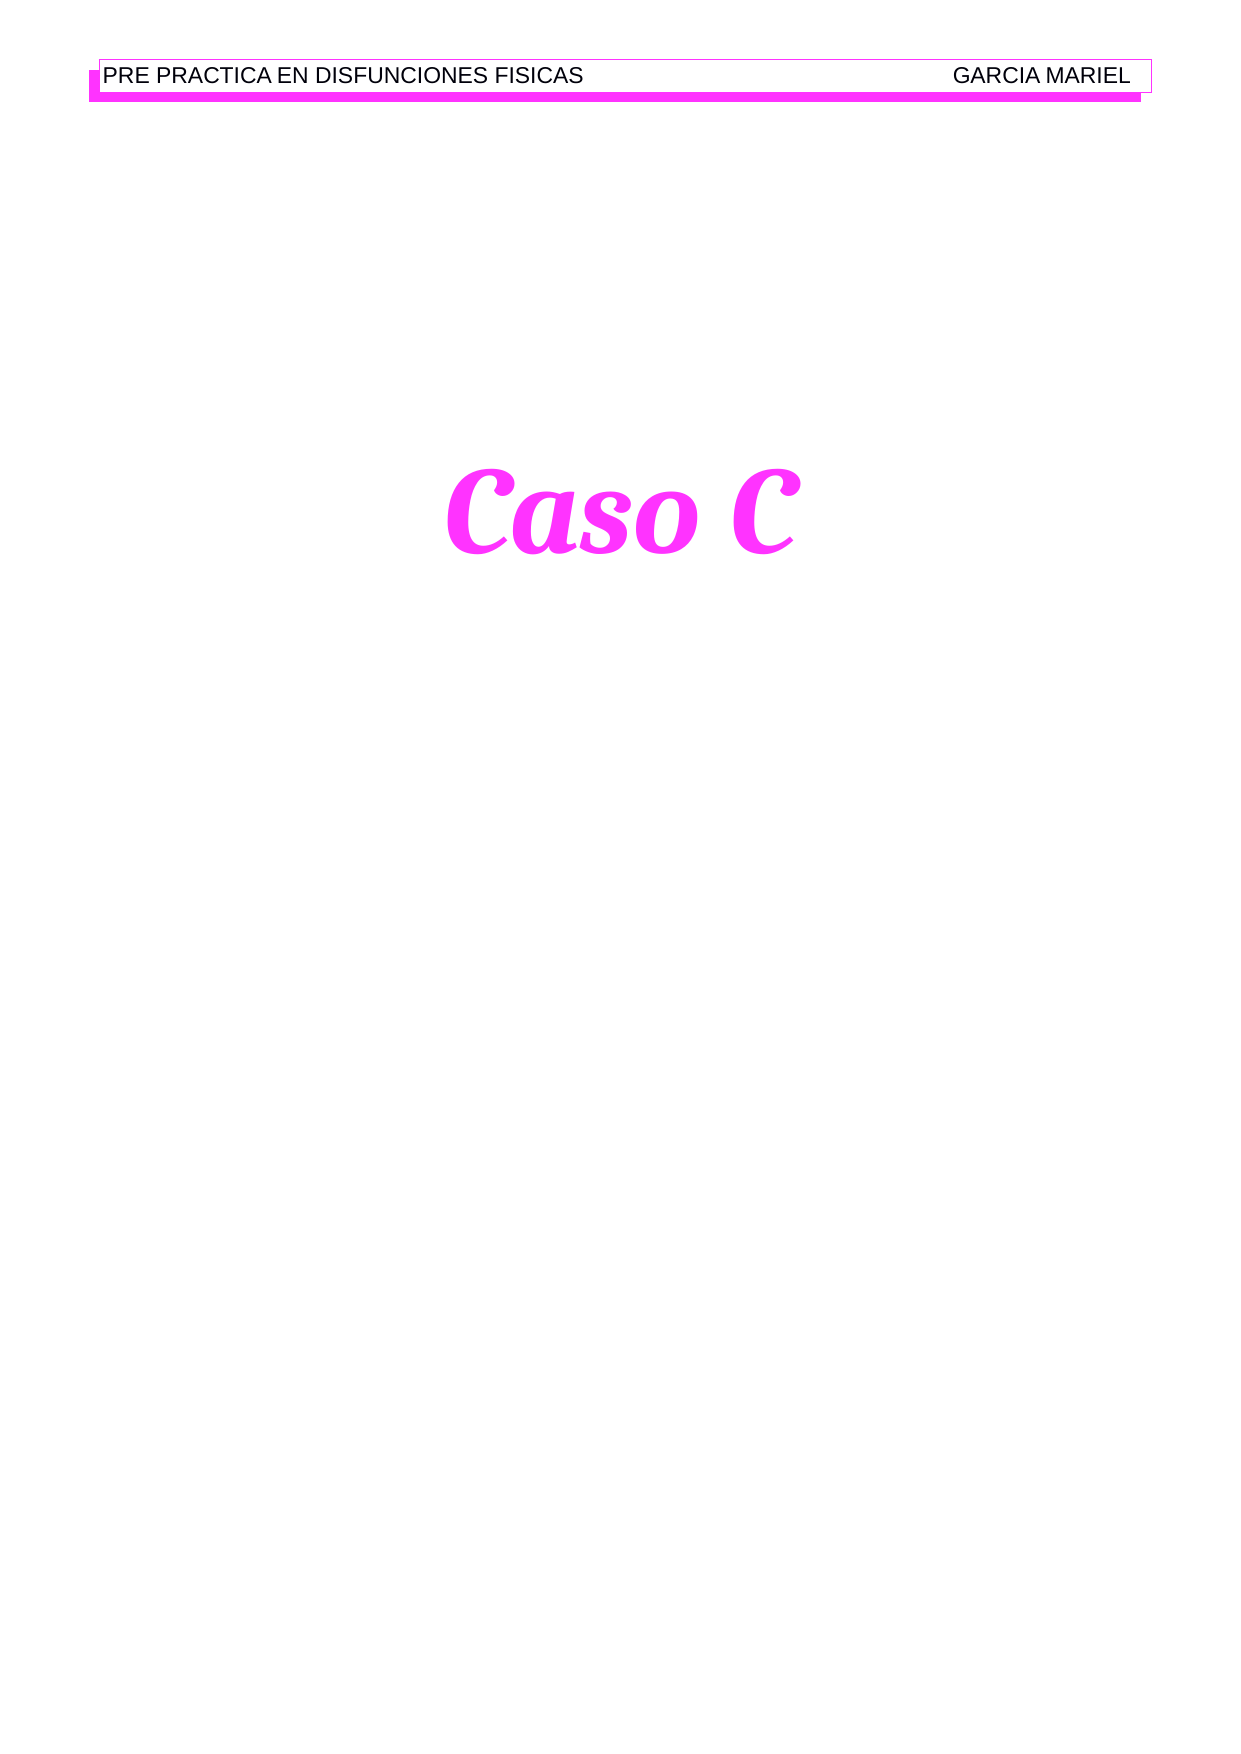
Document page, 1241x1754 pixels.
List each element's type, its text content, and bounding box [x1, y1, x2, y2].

text Caso C [88, 441, 1152, 585]
